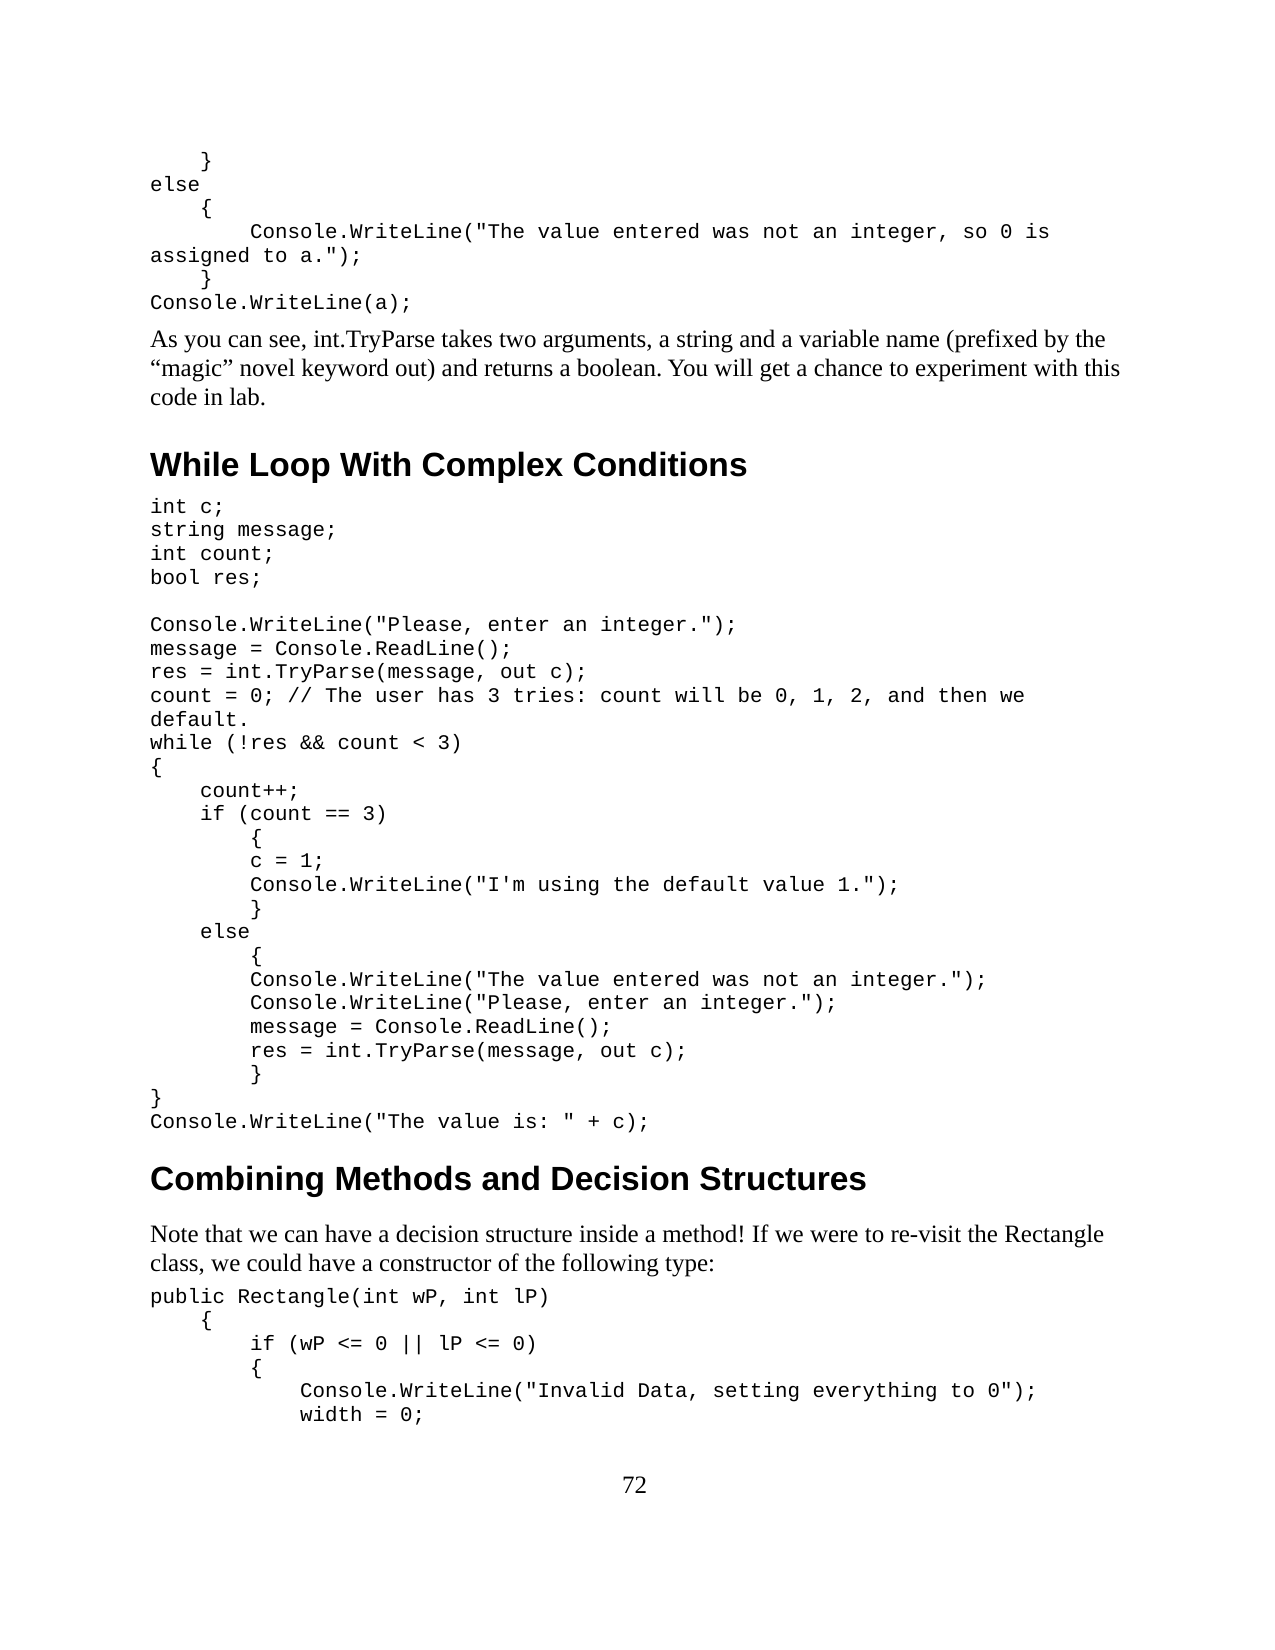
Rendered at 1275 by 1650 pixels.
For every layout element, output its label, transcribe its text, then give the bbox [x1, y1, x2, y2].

text Console.WriteLine("I'm using the default value 1."); [150, 874, 1125, 898]
text { [150, 945, 1125, 969]
subtitle While Loop With Complex Conditions [150, 445, 1125, 483]
text while (!res && count < 3) [150, 732, 1125, 756]
text message = Console.ReadLine(); [150, 1016, 1125, 1040]
text int c; [150, 496, 1125, 519]
text res = int.TryParse(message, out c); [150, 1040, 1125, 1063]
text } [150, 268, 1125, 292]
text width = 0; [150, 1404, 1125, 1428]
subtitle Combining Methods and Decision Structures [150, 1159, 1125, 1198]
text Console.WriteLine("The value is: " + c); [150, 1111, 1125, 1134]
text count++; [150, 779, 1125, 803]
text if (wP <= 0 || lP <= 0) [150, 1333, 1125, 1357]
text } [150, 150, 1125, 174]
text { [150, 1357, 1125, 1380]
text Console.WriteLine("The value entered was not an integer."); [150, 969, 1125, 992]
text public Rectangle(int wP, int lP) [150, 1286, 1125, 1309]
text int count; [150, 543, 1125, 567]
text } [150, 1087, 1125, 1111]
text As you can see, int.TryParse takes two arguments, a string and a variable name (prefixed by the “magic” novel keyword out) and returns a boolean. You will get a chance to experiment with this code in lab. [150, 324, 1125, 411]
text { [150, 1309, 1125, 1333]
text bool res; [150, 567, 1125, 590]
text } [150, 1063, 1125, 1087]
text Console.WriteLine("The value entered was not an integer, so 0 is assigned to a."); [150, 221, 1125, 268]
text Note that we can have a decision structure inside a method! If we were to re-visit the Rectangle class, we could have a constructor of the following type: [150, 1219, 1125, 1277]
text c = 1; [150, 851, 1125, 874]
text if (count == 3) [150, 803, 1125, 827]
text count = 0; // The user has 3 tries: count will be 0, 1, 2, and then we default. [150, 685, 1125, 732]
text else [150, 174, 1125, 197]
text { [150, 827, 1125, 851]
text Console.WriteLine("Please, enter an integer."); [150, 614, 1125, 638]
text else [150, 921, 1125, 945]
text } [150, 898, 1125, 921]
text res = int.TryParse(message, out c); [150, 661, 1125, 685]
text message = Console.ReadLine(); [150, 638, 1125, 661]
text Console.WriteLine("Please, enter an integer."); [150, 992, 1125, 1016]
text { [150, 756, 1125, 779]
text Console.WriteLine(a); [150, 292, 1125, 316]
text Console.WriteLine("Invalid Data, setting everything to 0"); [150, 1380, 1125, 1404]
text string message; [150, 519, 1125, 543]
text { [150, 197, 1125, 221]
